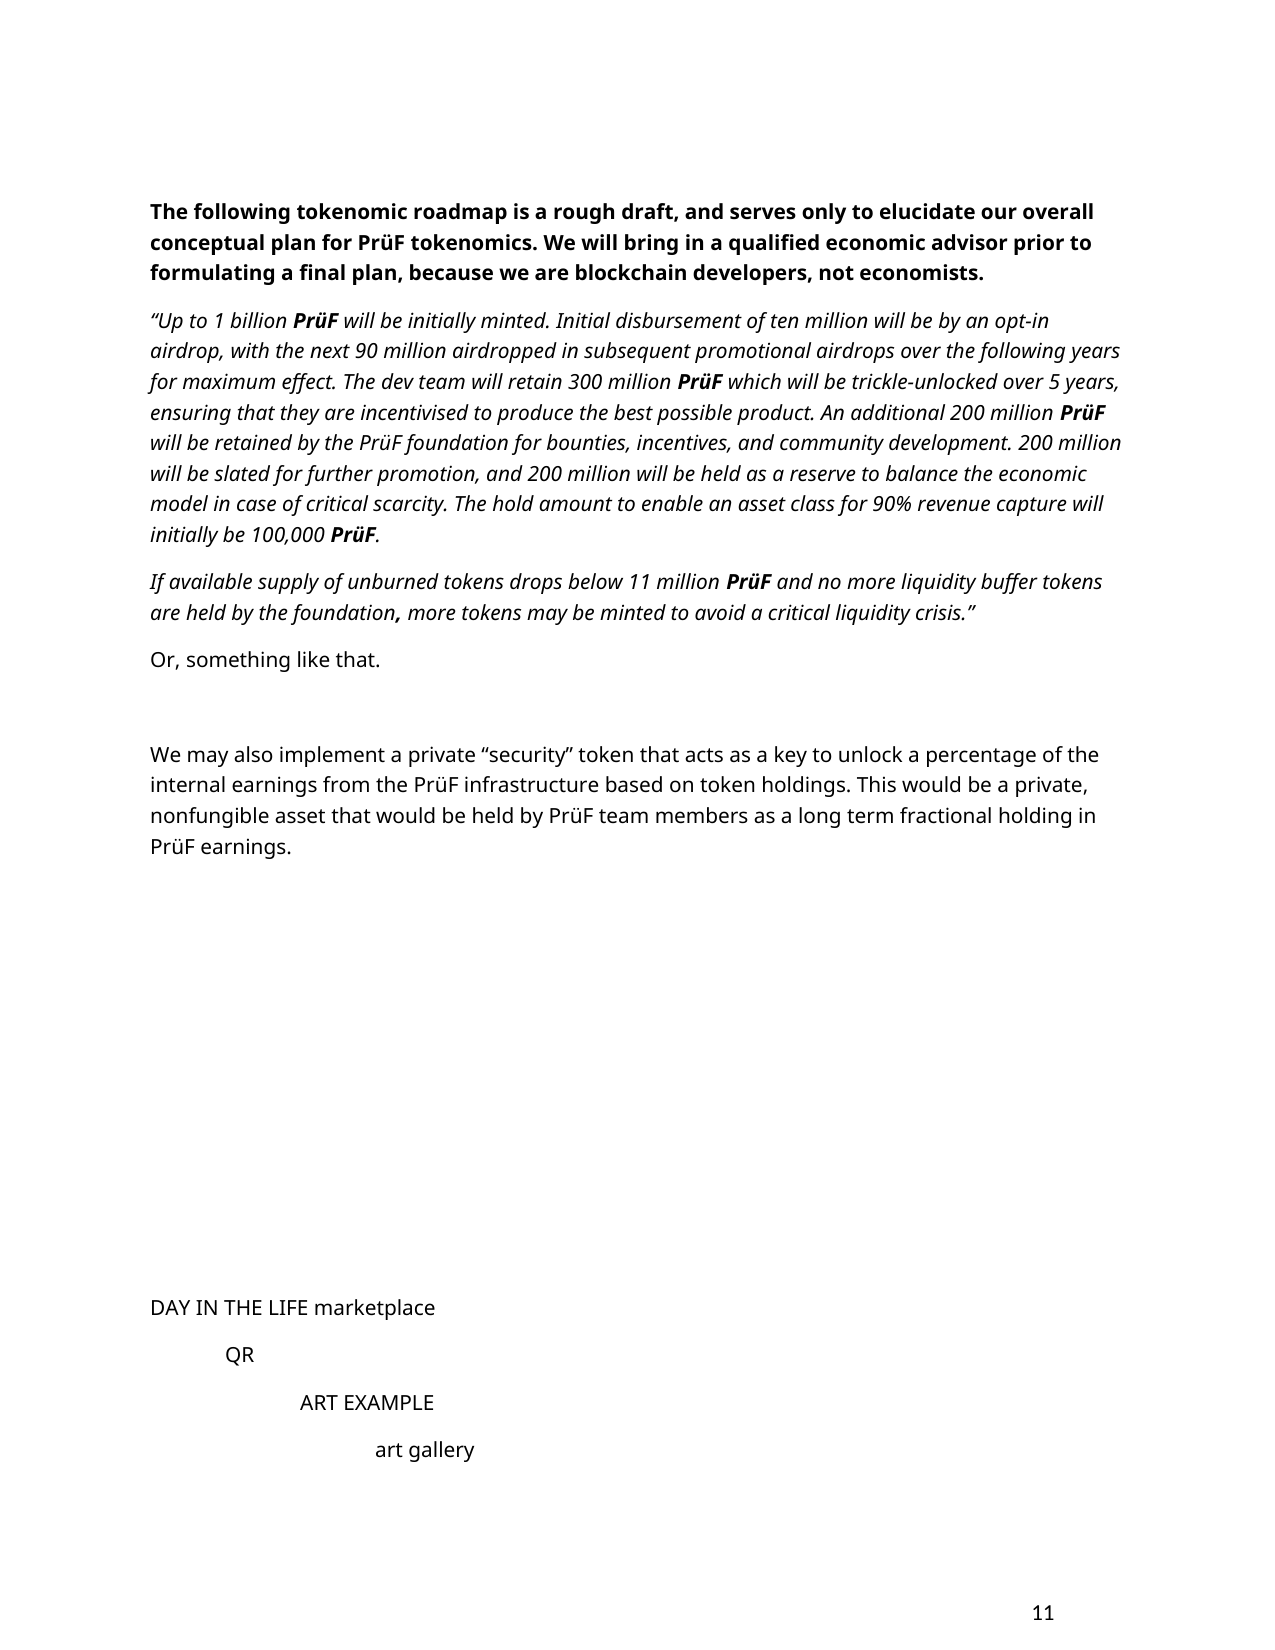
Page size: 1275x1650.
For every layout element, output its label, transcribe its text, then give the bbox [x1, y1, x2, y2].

text art gallery [150, 1435, 1125, 1463]
text DAY IN THE LIFE marketplace [150, 1293, 1125, 1322]
text The following tokenomic roadmap is a rough draft, and serves only to elucidate our overall conceptual plan for PrüF tokenomics. We will bring in a qualified economic advisor prior to formulating a final plan, because we are blockchain developers, not economists. [150, 197, 1125, 287]
text If available supply of unburned tokens drops below 11 million PrüF and no more liquidity buffer tokens are held by the foundation, more tokens may be minted to avoid a critical liquidity crisis.” [150, 567, 1125, 627]
text ART EXAMPLE [150, 1388, 1125, 1416]
text Or, something like that. [150, 645, 1125, 674]
text QR [150, 1340, 1125, 1369]
text “Up to 1 billion PrüF will be initially minted. Initial disbursement of ten million will be by an opt-in airdrop, with the next 90 million airdropped in subsequent promotional airdrops over the following years for maximum effect. The dev team will retain 300 million PrüF which will be trickle-unlocked over 5 years, ensuring that they are incentivised to produce the best possible product. An additional 200 million PrüF will be retained by the PrüF foundation for bounties, incentives, and community development. 200 million will be slated for further promotion, and 200 million will be held as a reserve to balance the economic model in case of critical scarcity. The hold amount to enable an asset class for 90% revenue capture will initially be 100,000 PrüF. [150, 306, 1125, 549]
text We may also implement a private “security” token that acts as a key to unlock a percentage of the internal earnings from the PrüF infrastructure based on token holdings. This would be a private, nonfungible asset that would be held by PrüF team members as a long term fractional holding in PrüF earnings. [150, 740, 1125, 860]
